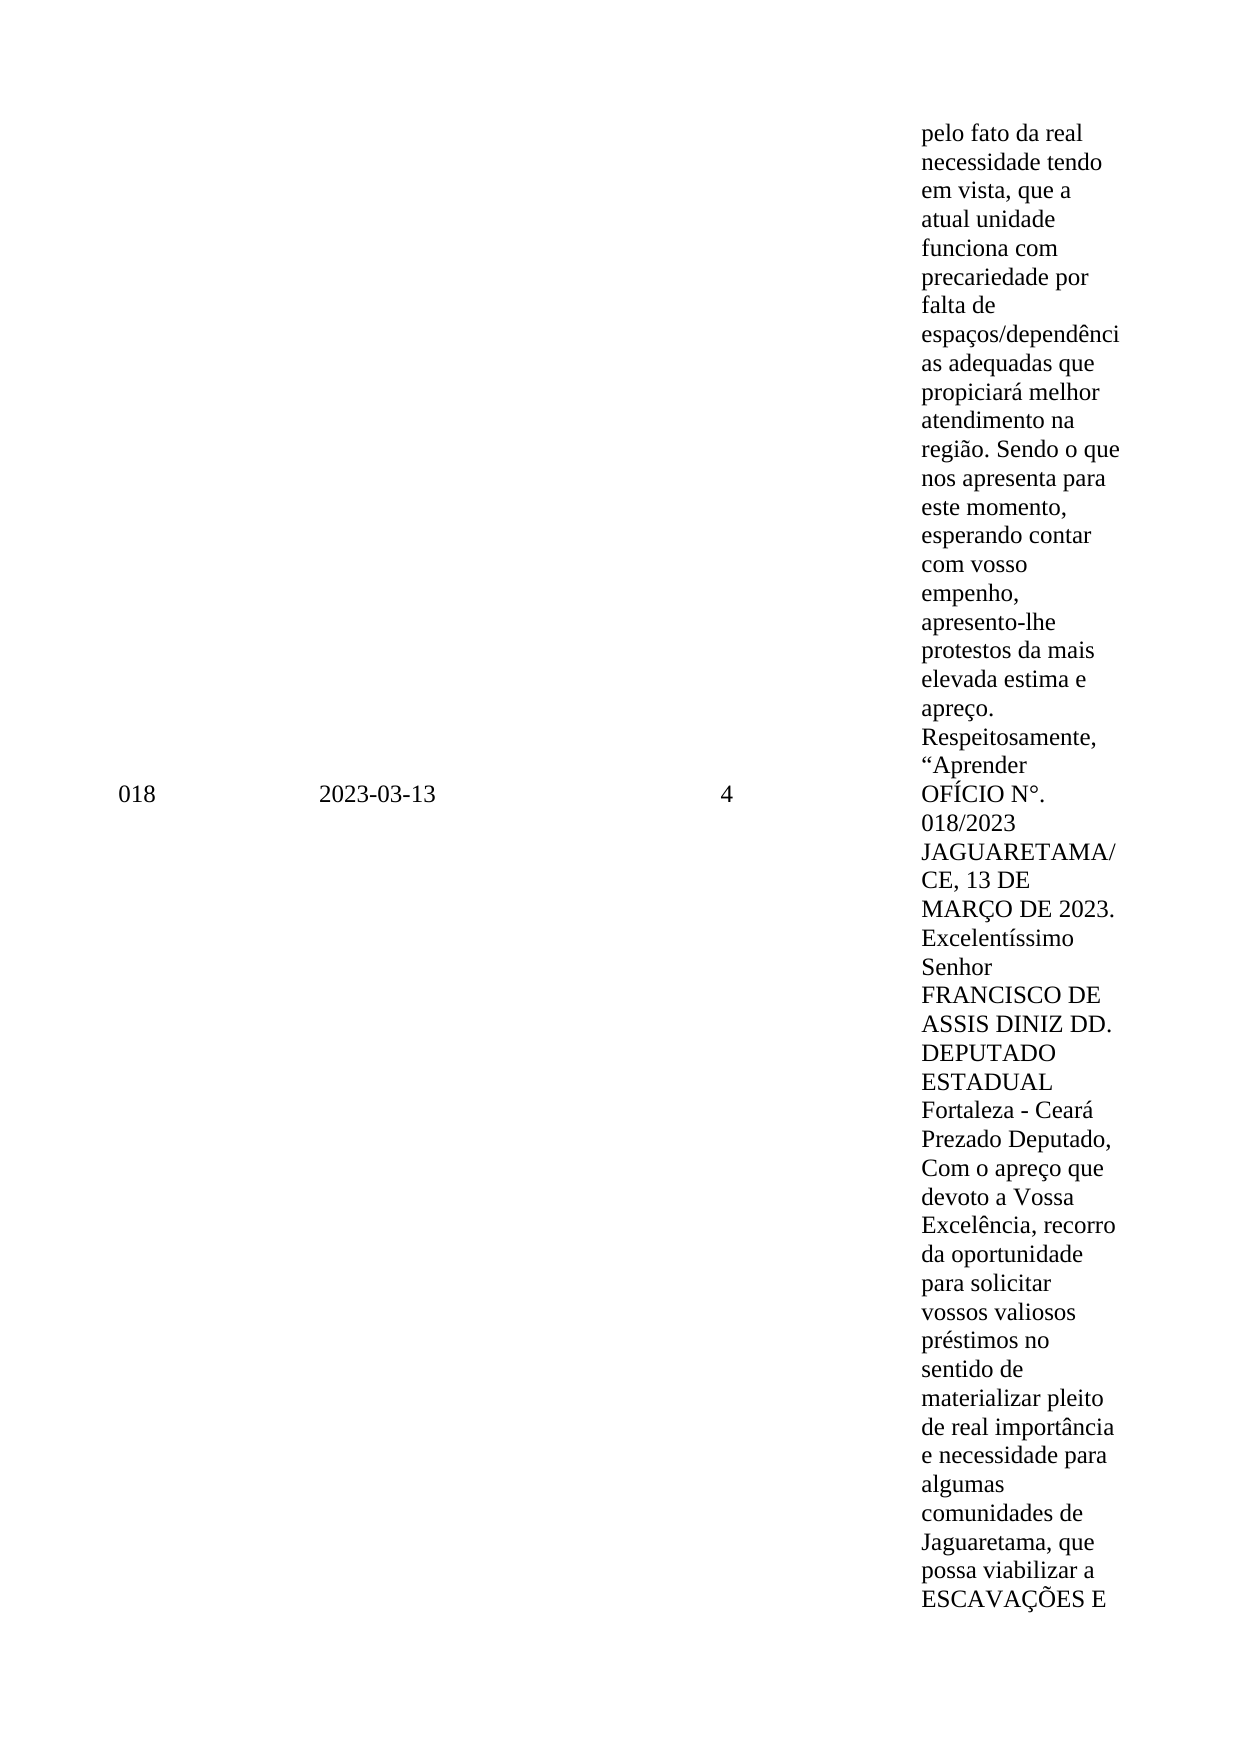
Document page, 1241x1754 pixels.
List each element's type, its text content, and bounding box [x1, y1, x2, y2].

table_cell [520, 118, 720, 779]
table_cell OFÍCIO N°. 018/2023 JAGUARETAMA/CE, 13 DE MARÇO DE 2023. Excelentíssimo Senhor FRANCISCO DE ASSIS DINIZ DD. DEPUTADO ESTADUAL Fortaleza - Ceará Prezado Deputado, Com o apreço que devoto a Vossa Excelência, recorro da oportunidade para solicitar vossos valiosos préstimos no sentido de materializar pleito de real importância e necessidade para algumas comunidades de Jaguaretama, que possa viabilizar a ESCAVAÇÕES E [921, 779, 1122, 1613]
table_cell 018 [118, 779, 319, 1613]
table_cell [118, 118, 319, 779]
table_cell 4 [720, 779, 921, 1613]
table_cell pelo fato da real necessidade tendo em vista, que a atual unidade funciona com precariedade por falta de espaços/dependências adequadas que propiciará melhor atendimento na região. Sendo o que nos apresenta para este momento, esperando contar com vosso empenho, apresento-lhe protestos da mais elevada estima e apreço. Respeitosamente, “Aprender [921, 118, 1122, 779]
table_cell 2023-03-13 [319, 779, 519, 1613]
table_cell [520, 779, 720, 1613]
table_cell [319, 118, 519, 779]
table_cell [720, 118, 921, 779]
